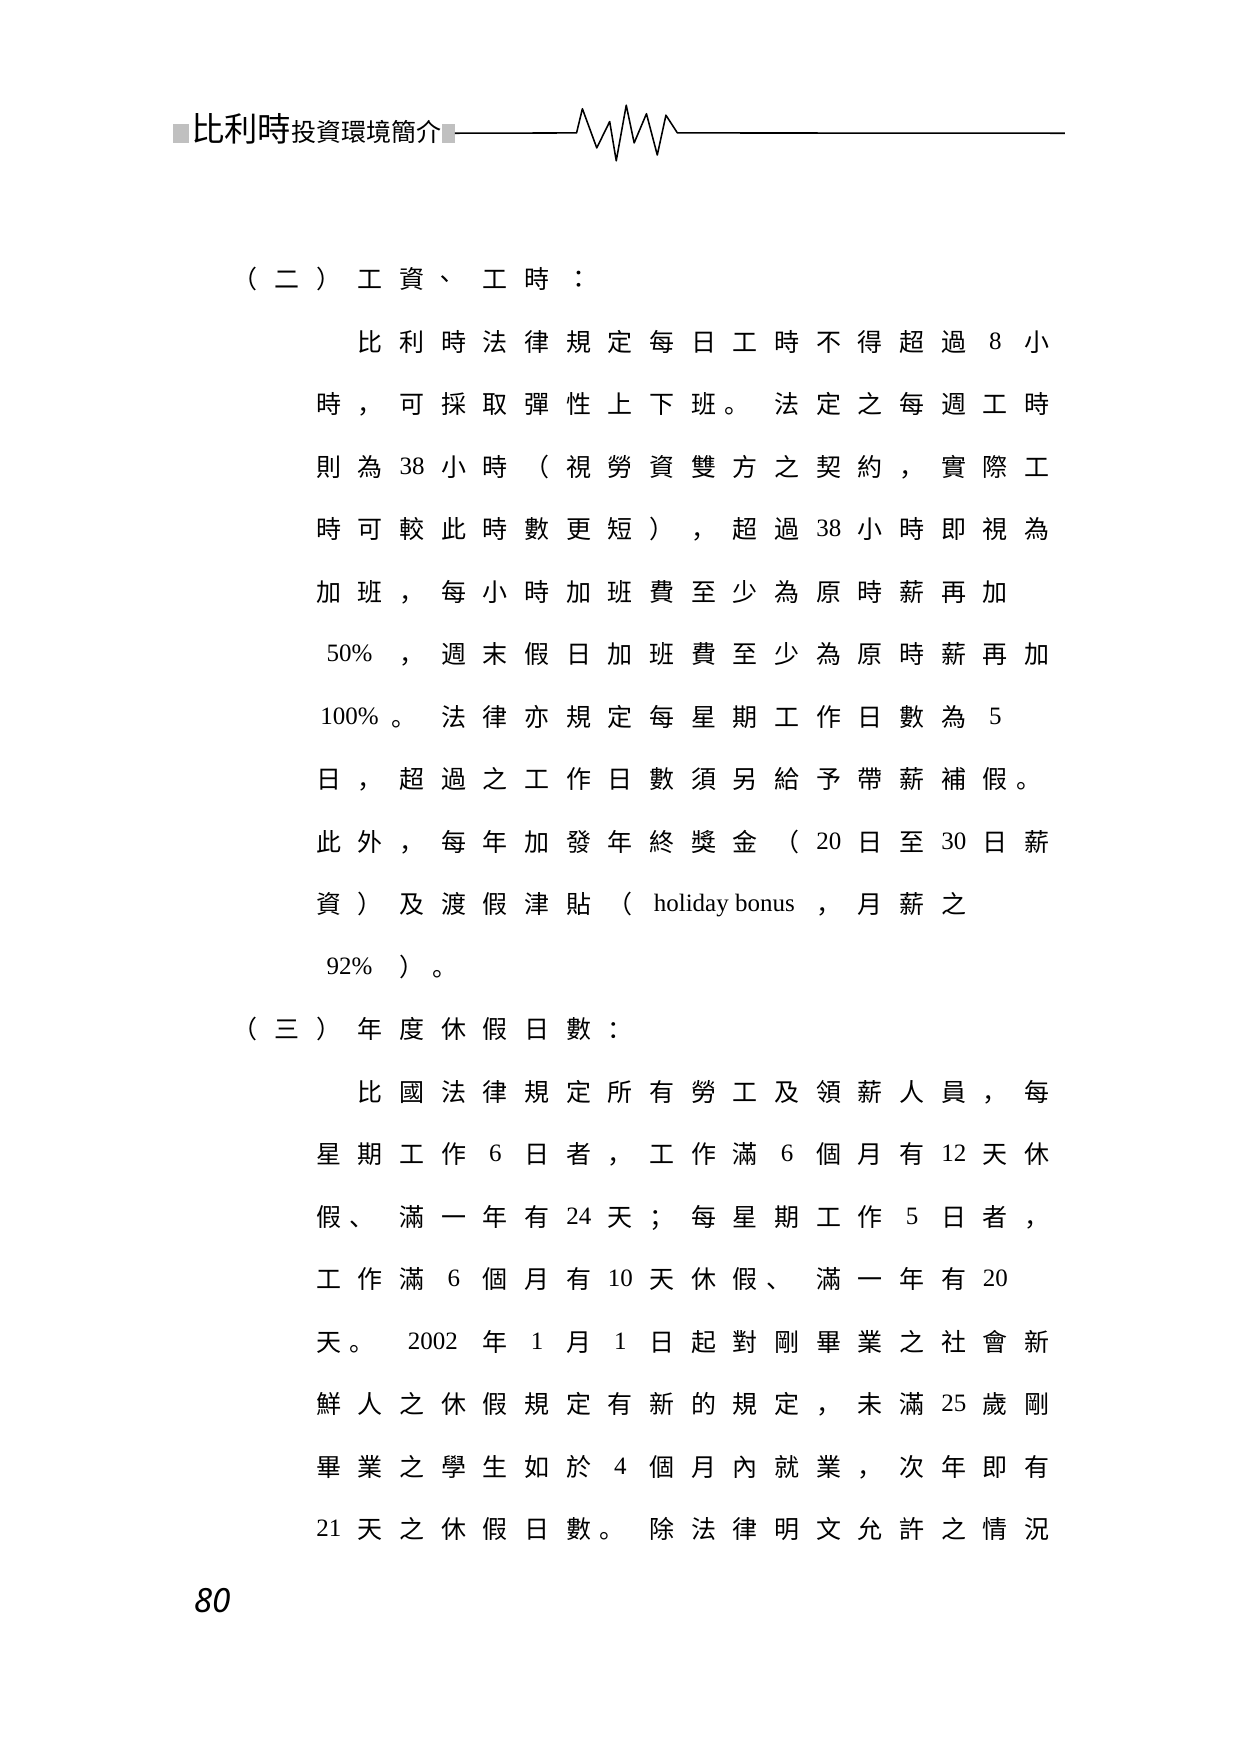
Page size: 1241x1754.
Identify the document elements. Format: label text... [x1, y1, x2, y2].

text （三）年度休假日數： [207, 986, 1058, 1049]
text （二）工資、工時： [207, 236, 1058, 299]
text 比國法律規定所有勞工及領薪人員，每星期工作6日者，工作滿6個月有12天休假、滿一年有24天；每星期工作5日者，工作滿6個月有10天休假、滿一年有20天。2002年1月1日起對剛畢業之社會新鮮人之休假規定有新的規定，未滿25歲剛畢業之學生如於4個月內就業，次年即有21天之休假日數。除法律明文允許之情況 [281, 1049, 1058, 1549]
text 比利時法律規定每日工時不得超過8小時，可採取彈性上下班。法定之每週工時則為38小時（視勞資雙方之契約，實際工時可較此時數更短），超過38小時即視為加班，每小時加班費至少為原時薪再加50%，週末假日加班費至少為原時薪再加100%。法律亦規定每星期工作日數為5日，超過之工作日數須另給予帶薪補假。此外，每年加發年終獎金（20日至30日薪資）及渡假津貼（holiday bonus，月薪之92%）。 [281, 299, 1058, 986]
